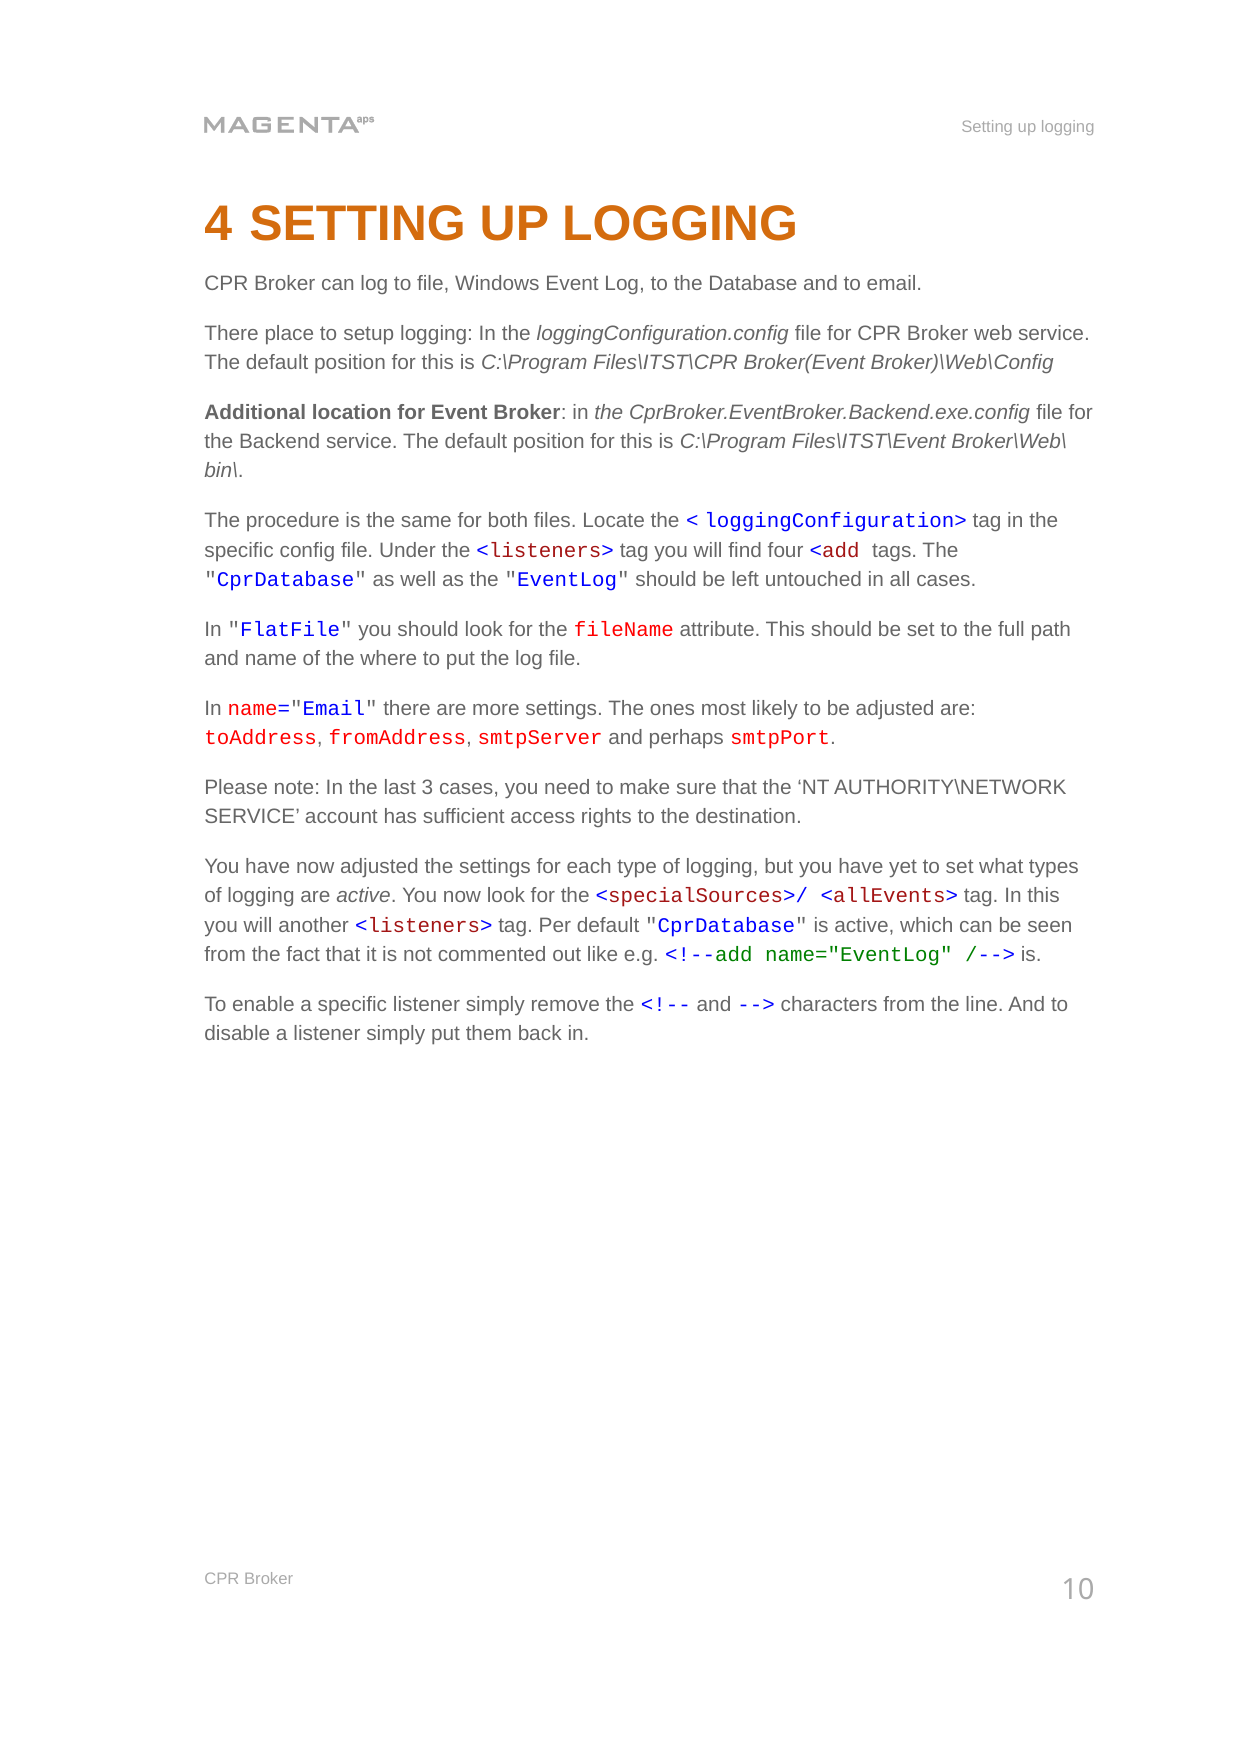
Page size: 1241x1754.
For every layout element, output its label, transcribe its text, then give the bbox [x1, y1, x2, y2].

text There place to setup logging: In the loggingConfiguration.config file for CPR Broker web service. The default position for this is C:\Program Files\ITST\CPR Broker(Event Broker)\Web\Config [204, 317, 1094, 375]
text Additional location for Event Broker: in the CprBroker.EventBroker.Backend.exe.config file for the Backend service. The default position for this is C:\Program Files\ITST\Event Broker\Web\bin\. [204, 396, 1094, 484]
text In name="Email" there are more settings. The ones most likely to be adjusted are: toAddress, fromAddress, smtpServer and perhaps smtpPort. [204, 692, 1094, 750]
text In "FlatFile" you should look for the fileName attribute. This should be set to the full path and name of the where to put the log file. [204, 613, 1094, 671]
subtitle Setting up logging [204, 194, 1094, 252]
text To enable a specific listener simply remove the <!-- and --> characters from the line. And to disable a listener simply put them back in. [204, 988, 1094, 1046]
text CPR Broker can log to file, Windows Event Log, to the Database and to email. [204, 267, 1094, 296]
text You have now adjusted the settings for each type of logging, but you have yet to set what types of logging are active. You now look for the <specialSources>/ <allEvents> tag. In this you will another <listeners> tag. Per default "CprDatabase" is active, which can be seen from the fact that it is not commented out like e.g. <!--add name="EventLog" /--> is. [204, 850, 1094, 967]
text The procedure is the same for both files. Locate the < loggingConfiguration> tag in the specific config file. Under the <listeners> tag you will find four <add tags. The "CprDatabase" as well as the "EventLog" should be left untouched in all cases. [204, 504, 1094, 592]
text Please note: In the last 3 cases, you need to make sure that the ‘NT AUTHORITY\NETWORK SERVICE’ account has sufficient access rights to the destination. [204, 771, 1094, 829]
